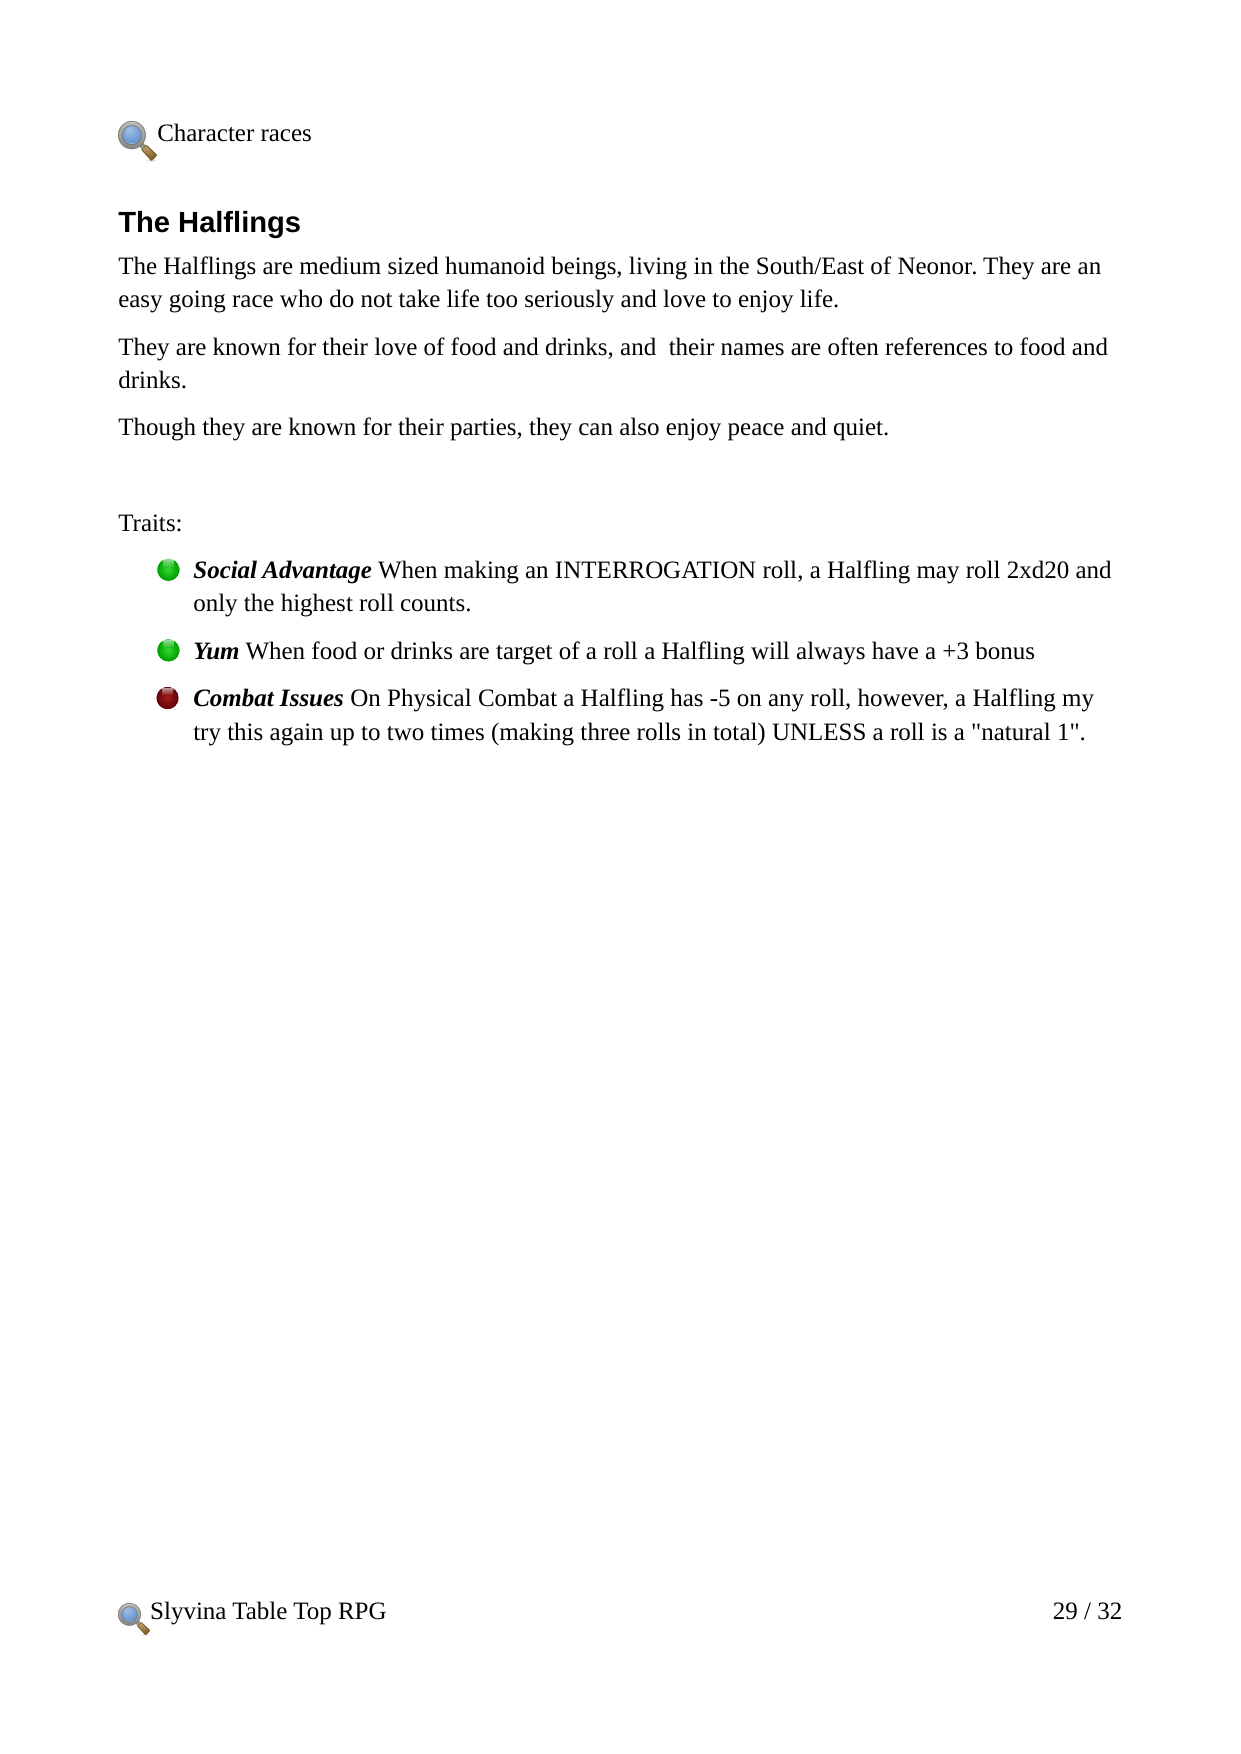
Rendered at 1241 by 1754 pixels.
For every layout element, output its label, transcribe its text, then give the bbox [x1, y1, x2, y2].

text The Halflings are medium sized humanoid beings, living in the South/East of Neonor. They are an easy going race who do not take life too seriously and love to enjoy life. [118, 251, 1122, 313]
text They are known for their love of food and drinks, and their names are often references to food and drinks. [118, 332, 1122, 394]
text Traits: [118, 508, 1122, 536]
list Yum When food or drinks are target of a roll a Halfling will always have a +3 bonus [156, 636, 1122, 665]
picture [118, 121, 158, 162]
list Social Advantage When making an INTERROGATION roll, a Halfling may roll 2xd20 and only the highest roll counts. [156, 555, 1122, 617]
picture [118, 1603, 150, 1636]
text Though they are known for their parties, they can also enjoy peace and quiet. [118, 412, 1122, 441]
list Combat Issues On Physical Combat a Halfling has -5 on any roll, however, a Halfling my try this again up to two times (making three rolls in total) UNLESS a roll is a "natural 1". [156, 683, 1122, 745]
subtitle The Halflings [118, 205, 1122, 239]
